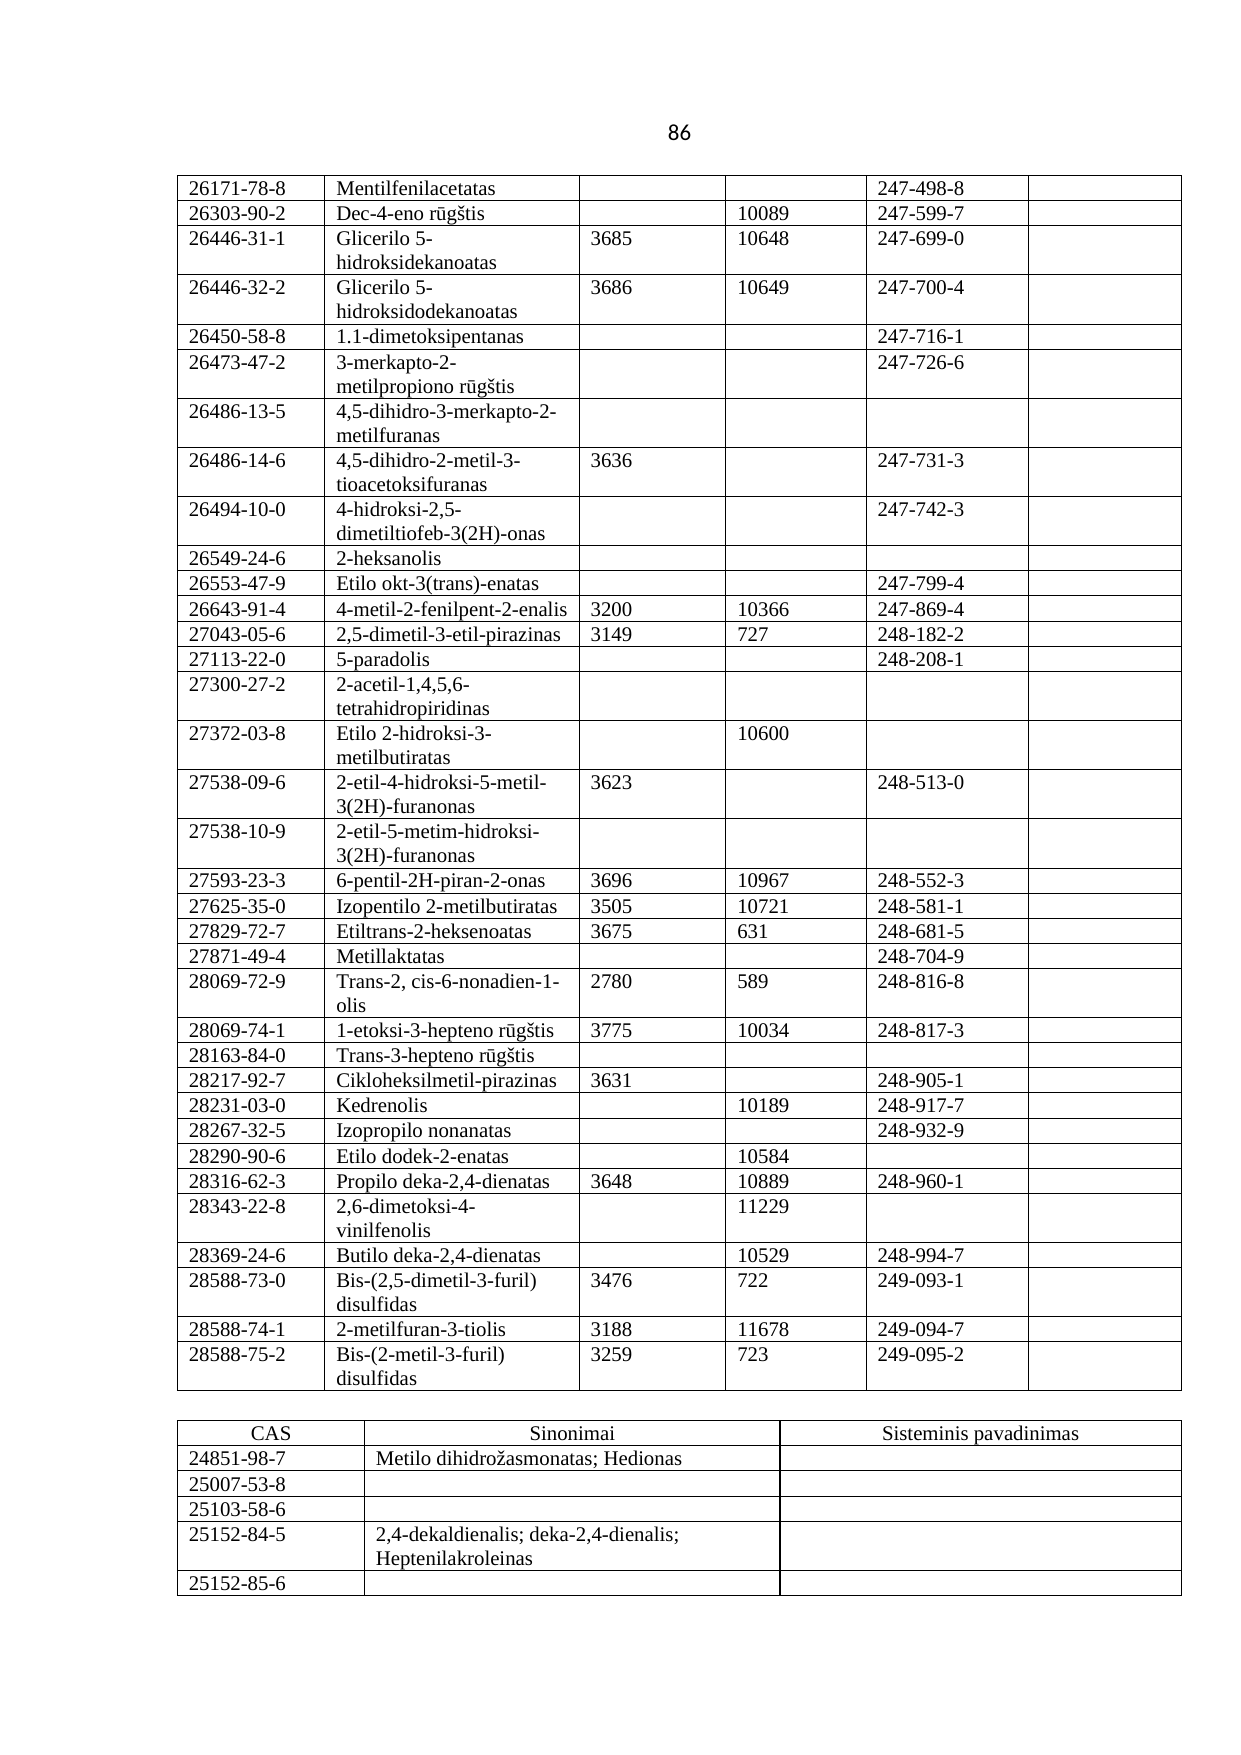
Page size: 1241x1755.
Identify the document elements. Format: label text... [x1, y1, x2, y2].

table_cell 248-552-3 [867, 869, 1028, 892]
table_cell 248-816-8 [867, 969, 1028, 1017]
table_cell 247-716-1 [867, 325, 1028, 348]
table_cell [781, 1522, 1181, 1570]
table_cell 26171-78-8 [178, 176, 324, 200]
table_cell Propilo deka-2,4-dienatas [325, 1169, 579, 1193]
table_cell 589 [726, 969, 866, 1017]
table_cell [580, 1093, 725, 1117]
table_cell [1029, 1144, 1181, 1168]
table_cell 3623 [580, 770, 725, 818]
table_cell 248-905-1 [867, 1068, 1028, 1092]
table_cell [726, 571, 866, 595]
table_cell 2-metilfuran-3-tiolis [325, 1317, 579, 1341]
table_cell [867, 399, 1028, 447]
table_cell 723 [726, 1342, 866, 1390]
table_cell 26473-47-2 [178, 350, 324, 398]
table_cell 631 [726, 919, 866, 943]
table_cell 2,6-dimetoksi-4-vinilfenolis [325, 1194, 579, 1242]
table_cell [580, 1144, 725, 1168]
table_cell Etiltrans-2-heksenoatas [325, 919, 579, 943]
table_cell 27625-35-0 [178, 894, 324, 918]
table_cell 10649 [726, 275, 866, 323]
table_cell 247-799-4 [867, 571, 1028, 595]
table_cell 28588-75-2 [178, 1342, 324, 1390]
table_cell Etilo dodek-2-enatas [325, 1144, 579, 1168]
table_cell 25007-53-8 [178, 1471, 364, 1496]
table_cell 28069-72-9 [178, 969, 324, 1017]
table_cell [726, 546, 866, 570]
table_cell 27593-23-3 [178, 869, 324, 892]
table_header CAS [178, 1421, 364, 1445]
table_cell 3696 [580, 869, 725, 892]
table_cell 5-paradolis [325, 647, 579, 671]
table_cell 248-932-9 [867, 1119, 1028, 1142]
table_cell [1029, 944, 1181, 968]
table_cell [781, 1446, 1181, 1470]
table_cell [1029, 622, 1181, 646]
table_cell [1029, 399, 1181, 447]
table_cell 28267-32-5 [178, 1119, 324, 1142]
table_cell 10366 [726, 596, 866, 621]
table_cell [1029, 350, 1181, 398]
table_cell 3631 [580, 1068, 725, 1092]
table_cell 10967 [726, 869, 866, 892]
table_cell Metillaktatas [325, 944, 579, 968]
table_cell [1029, 546, 1181, 570]
table_cell [580, 201, 725, 225]
table_cell Etilo okt-3(trans)-enatas [325, 571, 579, 595]
table_cell [1029, 869, 1181, 892]
table_cell [1029, 647, 1181, 671]
table_cell Metilo dihidrožasmonatas; Hedionas [365, 1446, 779, 1470]
table_cell 28163-84-0 [178, 1043, 324, 1067]
table_cell 27871-49-4 [178, 944, 324, 968]
table_cell 249-094-7 [867, 1317, 1028, 1341]
table_cell [580, 819, 725, 867]
table_cell [1029, 325, 1181, 348]
table_cell 3149 [580, 622, 725, 646]
table_cell 248-182-2 [867, 622, 1028, 646]
table_cell Butilo deka-2,4-dienatas [325, 1243, 579, 1267]
table_cell [1029, 1093, 1181, 1117]
table_cell Cikloheksilmetil-pirazinas [325, 1068, 579, 1092]
table_cell [726, 350, 866, 398]
table_cell [580, 647, 725, 671]
table_cell 2,5-dimetil-3-etil-pirazinas [325, 622, 579, 646]
table_cell [580, 325, 725, 348]
table_cell 3188 [580, 1317, 725, 1341]
table_cell Izopropilo nonanatas [325, 1119, 579, 1142]
table_cell [726, 647, 866, 671]
table_cell 10889 [726, 1169, 866, 1193]
table_cell 248-817-3 [867, 1018, 1028, 1042]
table_cell 28290-90-6 [178, 1144, 324, 1168]
table_cell [1029, 1018, 1181, 1042]
table_cell [1029, 1043, 1181, 1067]
table_cell 3775 [580, 1018, 725, 1042]
table_cell 2780 [580, 969, 725, 1017]
table_cell 26303-90-2 [178, 201, 324, 225]
table_cell [1029, 596, 1181, 621]
table_cell 722 [726, 1268, 866, 1316]
table_cell [1029, 919, 1181, 943]
table_cell 248-917-7 [867, 1093, 1028, 1117]
table_cell 1.1-dimetoksipentanas [325, 325, 579, 348]
table_cell [1029, 819, 1181, 867]
table_cell 3505 [580, 894, 725, 918]
table_cell [580, 1119, 725, 1142]
table_cell [726, 325, 866, 348]
table_cell 28588-73-0 [178, 1268, 324, 1316]
table_cell [580, 497, 725, 545]
table_cell 2,4-dekaldienalis; deka-2,4-dienalis; Heptenilakroleinas [365, 1522, 779, 1570]
table_cell 3259 [580, 1342, 725, 1390]
table_cell 27538-10-9 [178, 819, 324, 867]
table_cell [1029, 672, 1181, 720]
table_cell 247-726-6 [867, 350, 1028, 398]
table_cell 10584 [726, 1144, 866, 1168]
table_cell 6-pentil-2H-piran-2-onas [325, 869, 579, 892]
table_cell [781, 1497, 1181, 1521]
table_cell 28069-74-1 [178, 1018, 324, 1042]
table_cell 3636 [580, 448, 725, 496]
table_cell 26450-58-8 [178, 325, 324, 348]
table_cell [1029, 448, 1181, 496]
table_cell 10600 [726, 721, 866, 769]
table_cell 247-599-7 [867, 201, 1028, 225]
table_cell 4,5-dihidro-3-merkapto-2-metilfuranas [325, 399, 579, 447]
table_cell 26549-24-6 [178, 546, 324, 570]
table_cell 249-095-2 [867, 1342, 1028, 1390]
table_cell [867, 1144, 1028, 1168]
table_cell [580, 721, 725, 769]
table_cell Bis-(2,5-dimetil-3-furil) disulfidas [325, 1268, 579, 1316]
table_cell [726, 399, 866, 447]
table_cell [726, 770, 866, 818]
table_cell [580, 1243, 725, 1267]
table_cell [1029, 1068, 1181, 1092]
table_cell [1029, 1342, 1181, 1390]
table_cell 28343-22-8 [178, 1194, 324, 1242]
table_cell [781, 1471, 1181, 1496]
table_cell 3685 [580, 226, 725, 274]
table_cell Dec-4-eno rūgštis [325, 201, 579, 225]
table_cell 248-994-7 [867, 1243, 1028, 1267]
table_cell 2-etil-4-hidroksi-5-metil-3(2H)-furanonas [325, 770, 579, 818]
table_cell [726, 672, 866, 720]
table_cell [1029, 571, 1181, 595]
table_cell 26494-10-0 [178, 497, 324, 545]
table_cell [1029, 721, 1181, 769]
table_header Sisteminis pavadinimas [781, 1421, 1181, 1445]
table_cell 1-etoksi-3-hepteno rūgštis [325, 1018, 579, 1042]
table_cell 28369-24-6 [178, 1243, 324, 1267]
table_cell 3675 [580, 919, 725, 943]
table_cell [867, 1194, 1028, 1242]
table_cell 27538-09-6 [178, 770, 324, 818]
table_cell 3686 [580, 275, 725, 323]
table_cell Etilo 2-hidroksi-3-metilbutiratas [325, 721, 579, 769]
table_cell [1029, 1119, 1181, 1142]
table_cell 27372-03-8 [178, 721, 324, 769]
table_cell Trans-3-hepteno rūgštis [325, 1043, 579, 1067]
table_cell 10034 [726, 1018, 866, 1042]
table_cell 27113-22-0 [178, 647, 324, 671]
table_cell 25103-58-6 [178, 1497, 364, 1521]
table_cell [867, 721, 1028, 769]
table_cell [726, 819, 866, 867]
table_cell 4-hidroksi-2,5-dimetiltiofeb-3(2H)-onas [325, 497, 579, 545]
table_header Sinonimai [365, 1421, 779, 1445]
table_cell 247-869-4 [867, 596, 1028, 621]
table_cell [580, 571, 725, 595]
table_cell 10529 [726, 1243, 866, 1267]
table_cell 248-208-1 [867, 647, 1028, 671]
table_cell 727 [726, 622, 866, 646]
table_cell 27829-72-7 [178, 919, 324, 943]
table_cell 248-681-5 [867, 919, 1028, 943]
table_cell 10089 [726, 201, 866, 225]
table_cell 28231-03-0 [178, 1093, 324, 1117]
table_cell Bis-(2-metil-3-furil) disulfidas [325, 1342, 579, 1390]
table_cell 247-731-3 [867, 448, 1028, 496]
table_cell [781, 1571, 1181, 1595]
table_cell 11678 [726, 1317, 866, 1341]
table_cell [1029, 969, 1181, 1017]
table_cell 28588-74-1 [178, 1317, 324, 1341]
table_cell 248-704-9 [867, 944, 1028, 968]
table_cell [365, 1471, 779, 1496]
table_cell 26643-91-4 [178, 596, 324, 621]
table_cell 3200 [580, 596, 725, 621]
table_cell [726, 1119, 866, 1142]
table_cell 2-heksanolis [325, 546, 579, 570]
table_cell [726, 176, 866, 200]
table_cell [867, 819, 1028, 867]
table_cell Mentilfenilacetatas [325, 176, 579, 200]
table_cell 248-581-1 [867, 894, 1028, 918]
table_cell 27300-27-2 [178, 672, 324, 720]
table_cell Kedrenolis [325, 1093, 579, 1117]
table_cell 248-513-0 [867, 770, 1028, 818]
table_cell [726, 448, 866, 496]
table_cell [1029, 1268, 1181, 1316]
table_cell 28217-92-7 [178, 1068, 324, 1092]
table_cell 3-merkapto-2-metilpropiono rūgštis [325, 350, 579, 398]
table_cell [580, 1194, 725, 1242]
table_cell Glicerilo 5-hidroksidodekanoatas [325, 275, 579, 323]
table_cell 4,5-dihidro-2-metil-3-tioacetoksifuranas [325, 448, 579, 496]
table_cell 26446-32-2 [178, 275, 324, 323]
table_cell [580, 672, 725, 720]
table_cell [365, 1497, 779, 1521]
table_cell 2-acetil-1,4,5,6-tetrahidropiridinas [325, 672, 579, 720]
table_cell 28316-62-3 [178, 1169, 324, 1193]
table_cell 247-498-8 [867, 176, 1028, 200]
table_cell 247-742-3 [867, 497, 1028, 545]
table_cell 247-699-0 [867, 226, 1028, 274]
table_cell 2-etil-5-metim-hidroksi-3(2H)-furanonas [325, 819, 579, 867]
table_cell [867, 672, 1028, 720]
table_cell [580, 546, 725, 570]
table_cell 248-960-1 [867, 1169, 1028, 1193]
table_cell 247-700-4 [867, 275, 1028, 323]
table_cell [867, 546, 1028, 570]
table_cell 10648 [726, 226, 866, 274]
table_cell Trans-2, cis-6-nonadien-1-olis [325, 969, 579, 1017]
table_cell [580, 399, 725, 447]
table_cell [1029, 770, 1181, 818]
table_cell 26486-13-5 [178, 399, 324, 447]
table_cell [1029, 894, 1181, 918]
table_cell [726, 944, 866, 968]
table_cell Izopentilo 2-metilbutiratas [325, 894, 579, 918]
table_cell [726, 497, 866, 545]
table_cell 4-metil-2-fenilpent-2-enalis [325, 596, 579, 621]
table_cell [1029, 1194, 1181, 1242]
table_cell 27043-05-6 [178, 622, 324, 646]
table_cell 10721 [726, 894, 866, 918]
table_cell 3648 [580, 1169, 725, 1193]
table_cell 10189 [726, 1093, 866, 1117]
table_cell 26553-47-9 [178, 571, 324, 595]
table_cell [867, 1043, 1028, 1067]
table_cell [726, 1043, 866, 1067]
table_cell Glicerilo 5-hidroksidekanoatas [325, 226, 579, 274]
table_cell [1029, 176, 1181, 200]
table_cell 26486-14-6 [178, 448, 324, 496]
table_cell [1029, 1169, 1181, 1193]
table_cell [580, 1043, 725, 1067]
table_cell [1029, 497, 1181, 545]
table_cell [1029, 275, 1181, 323]
table_cell [726, 1068, 866, 1092]
table_cell 26446-31-1 [178, 226, 324, 274]
table_cell 3476 [580, 1268, 725, 1316]
table_cell [1029, 1317, 1181, 1341]
table_cell [1029, 201, 1181, 225]
table_cell 24851-98-7 [178, 1446, 364, 1470]
table_cell [580, 176, 725, 200]
table_cell [580, 350, 725, 398]
table_cell 25152-85-6 [178, 1571, 364, 1595]
table_cell [1029, 1243, 1181, 1267]
table_cell [580, 944, 725, 968]
table_cell [1029, 226, 1181, 274]
table_cell [365, 1571, 779, 1595]
table_cell 249-093-1 [867, 1268, 1028, 1316]
table_cell 11229 [726, 1194, 866, 1242]
table_cell 25152-84-5 [178, 1522, 364, 1570]
